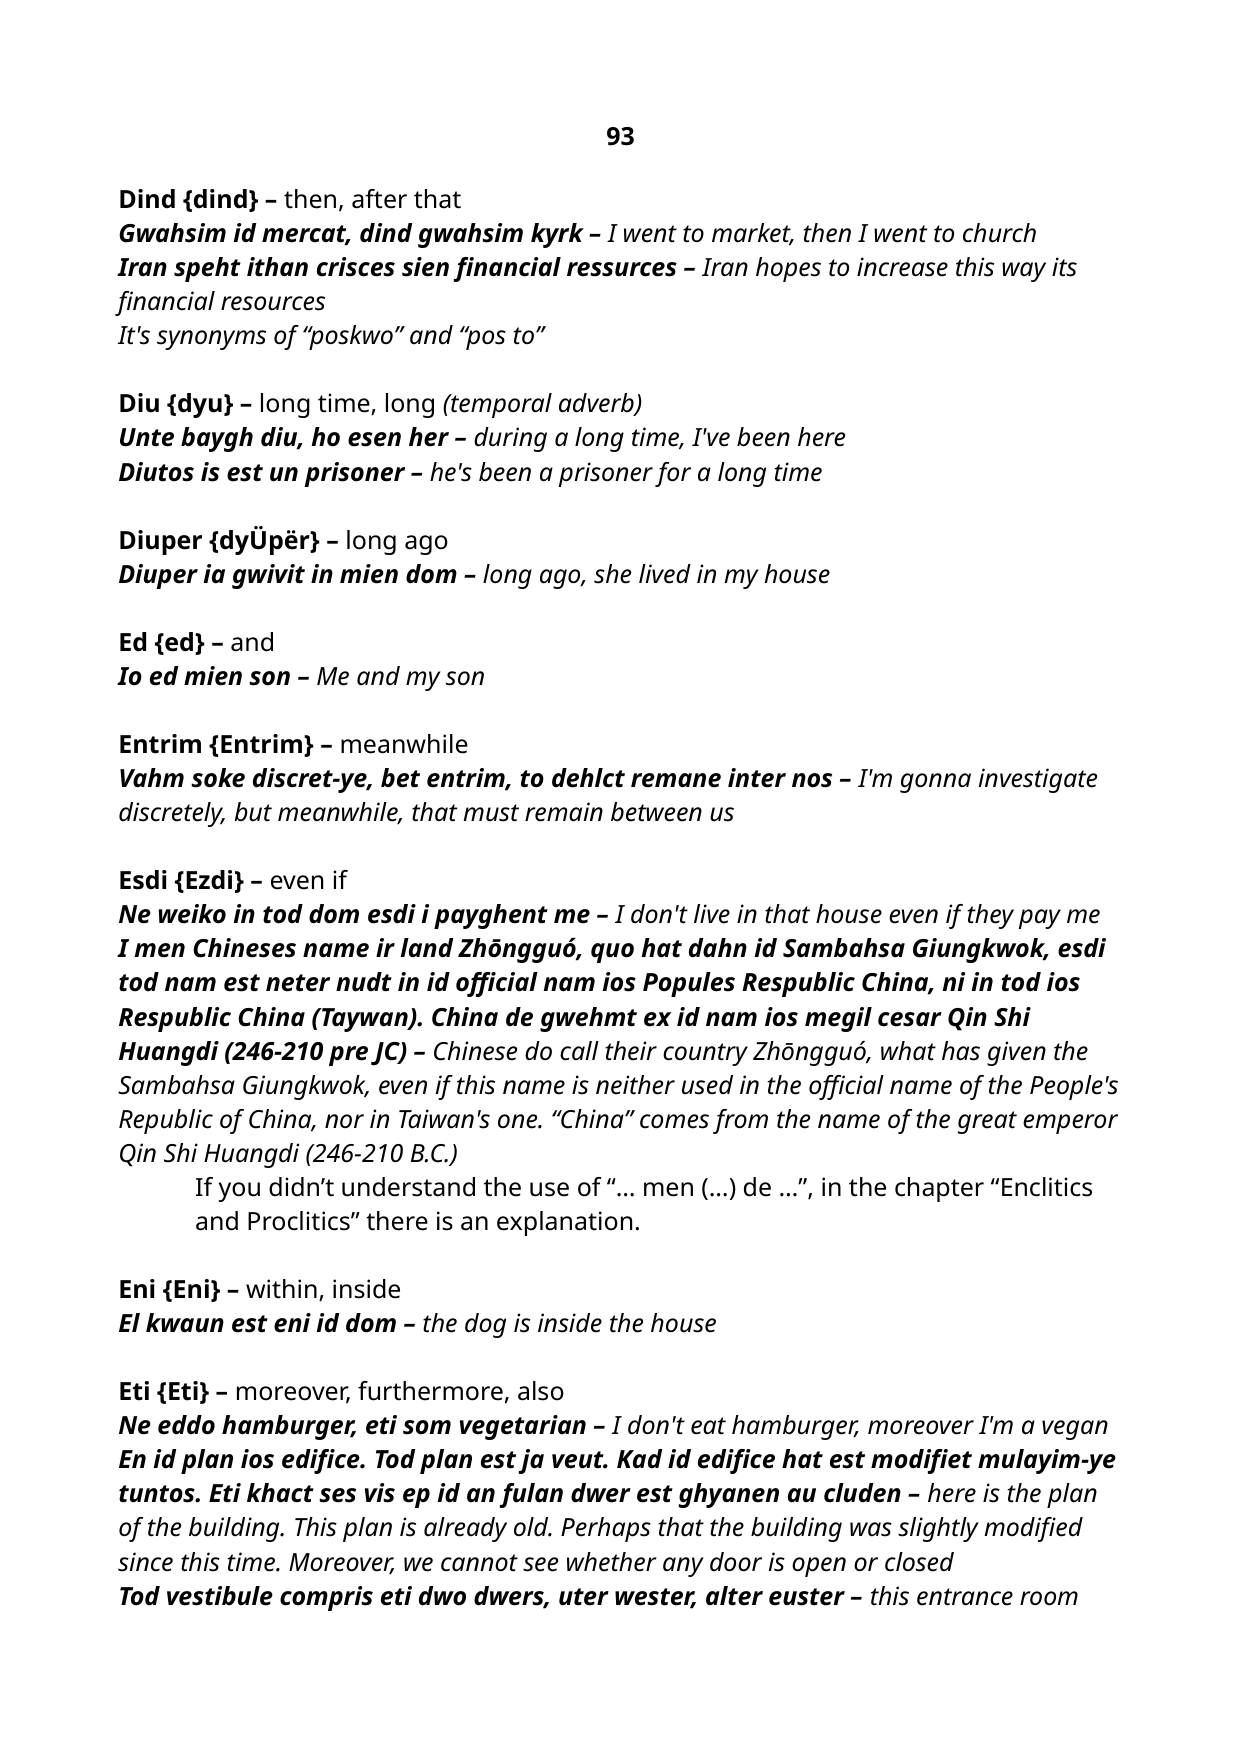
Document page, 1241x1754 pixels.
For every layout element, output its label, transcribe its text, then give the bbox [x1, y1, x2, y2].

text Ne eddo hamburger, eti som vegetarian – I don't eat hamburger, moreover I'm a vegan [118, 1408, 1123, 1442]
text El kwaun est eni id dom – the dog is inside the house [118, 1306, 1123, 1340]
text Entrim {Entrim} – meanwhile [118, 727, 1123, 761]
text If you didn’t understand the use of “… men (…) de …”, in the chapter “Enclitics and Proclitics” there is an explanation. [195, 1169, 1123, 1238]
text It's synonyms of “poskwo” and “pos to” [118, 318, 1123, 352]
text Ne weiko in tod dom esdi i payghent me – I don't live in that house even if they pay me [118, 897, 1123, 931]
text Tod vestibule compris eti dwo dwers, uter wester, alter euster – this entrance room [118, 1578, 1123, 1612]
text Iran speht ithan crisces sien financial ressurces – Iran hopes to increase this way its financial resources [118, 250, 1123, 318]
text Eni {Eni} – within, inside [118, 1272, 1123, 1306]
text Esdi {Ezdi} – even if [118, 863, 1123, 897]
text Vahm soke discret-ye, bet entrim, to dehlct remane inter nos – I'm gonna investigate discretely, but meanwhile, that must remain between us [118, 761, 1123, 829]
text Unte baygh diu, ho esen her – during a long time, I've been here [118, 420, 1123, 454]
text Diutos is est un prisoner – he's been a prisoner for a long time [118, 454, 1123, 488]
text Io ed mien son – Me and my son [118, 658, 1123, 693]
text Diu {dyu} – long time, long (temporal adverb) [118, 386, 1123, 420]
text I men Chineses name ir land Zhōngguó, quo hat dahn id Sambahsa Giungkwok, esdi tod nam est neter nudt in id official nam ios Popules Respublic China, ni in tod ios Respublic China (Taywan). China de gwehmt ex id nam ios megil cesar Qin Shi Huangdi (246-210 pre JC) – Chinese do call their country Zhōngguó, what has given the Sambahsa Giungkwok, even if this name is neither used in the official name of the People's Republic of China, nor in Taiwan's one. “China” comes from the name of the great emperor Qin Shi Huangdi (246-210 B.C.) [118, 931, 1123, 1169]
text En id plan ios edifice. Tod plan est ja veut. Kad id edifice hat est modifiet mulayim-ye tuntos. Eti khact ses vis ep id an fulan dwer est ghyanen au cluden – here is the plan of the building. This plan is already old. Perhaps that the building was slightly modified since this time. Moreover, we cannot see whether any door is open or closed [118, 1442, 1123, 1578]
text Diuper {dyÜpër} – long ago [118, 522, 1123, 556]
text Ed {ed} – and [118, 624, 1123, 658]
text Gwahsim id mercat, dind gwahsim kyrk – I went to market, then I went to church [118, 216, 1123, 250]
text Diuper ia gwivit in mien dom – long ago, she lived in my house [118, 556, 1123, 590]
text Dind {dind} – then, after that [118, 182, 1123, 216]
text Eti {Eti} – moreover, furthermore, also [118, 1374, 1123, 1408]
